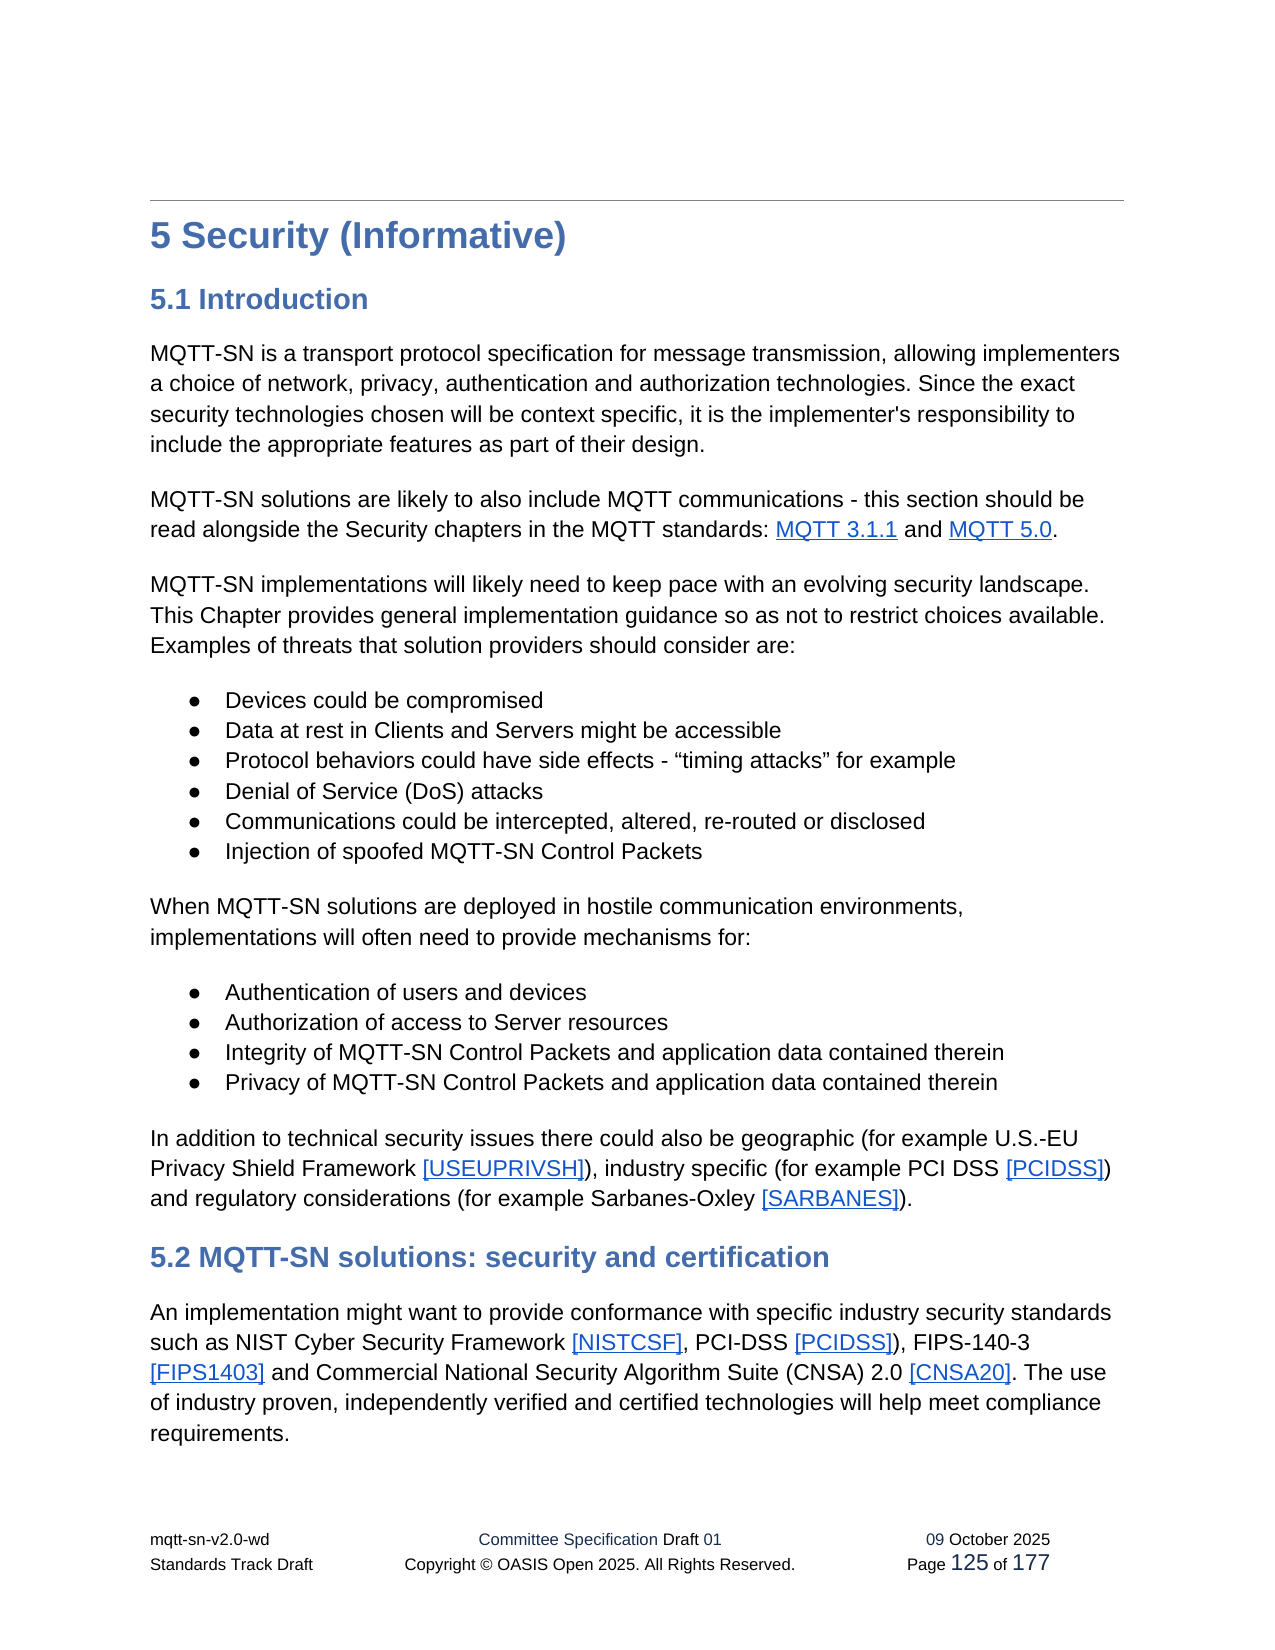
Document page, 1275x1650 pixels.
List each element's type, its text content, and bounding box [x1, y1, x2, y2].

text When MQTT-SN solutions are deployed in hostile communication environments, implementations will often need to provide mechanisms for: [150, 893, 1125, 950]
list Protocol behaviors could have side effects - “timing attacks” for example [187, 747, 1125, 774]
text In addition to technical security issues there could also be geographic (for example U.S.-EU Privacy Shield Framework [USEUPRIVSH]), industry specific (for example PCI DSS [PCIDSS]) and regulatory considerations (for example Sarbanes-Oxley [SARBANES]). [150, 1124, 1125, 1211]
text MQTT-SN implementations will likely need to keep pace with an evolving security landscape. This Chapter provides general implementation guidance so as not to restrict choices available. Examples of threats that solution providers should consider are: [150, 571, 1125, 658]
subtitle 5.1 Introduction [150, 282, 1124, 315]
list Injection of spoofed MQTT-SN Control Packets [187, 838, 1125, 864]
list Authorization of access to Server resources [187, 1009, 1125, 1035]
list Integrity of MQTT-SN Control Packets and application data contained therein [187, 1039, 1125, 1066]
text MQTT-SN solutions are likely to also include MQTT communications - this section should be read alongside the Security chapters in the MQTT standards: MQTT 3.1.1 and MQTT 5.0. [150, 486, 1125, 543]
subtitle 5.2 MQTT-SN solutions: security and certification [150, 1240, 1124, 1274]
list Denial of Service (DoS) attacks [187, 778, 1125, 804]
list Data at rest in Clients and Servers might be accessible [187, 717, 1125, 744]
list Devices could be compromised [187, 687, 1125, 713]
subtitle 5 Security (Informative) [150, 201, 1124, 257]
list Communications could be intercepted, altered, re-routed or disclosed [187, 808, 1125, 834]
text MQTT-SN is a transport protocol specification for message transmission, allowing implementers a choice of network, privacy, authentication and authorization technologies. Since the exact security technologies chosen will be context specific, it is the implementer's responsibility to include the appropriate features as part of their design. [150, 340, 1125, 457]
list Privacy of MQTT-SN Control Packets and application data contained therein [187, 1069, 1125, 1096]
text An implementation might want to provide conformance with specific industry security standards such as NIST Cyber Security Framework [NISTCSF], PCI-DSS [PCIDSS]), FIPS-140-3 [FIPS1403] and Commercial National Security Algorithm Suite (CNSA) 2.0 [CNSA20]. The use of industry proven, independently verified and certified technologies will help meet compliance requirements. [150, 1299, 1125, 1446]
list Authentication of users and devices [187, 979, 1125, 1005]
